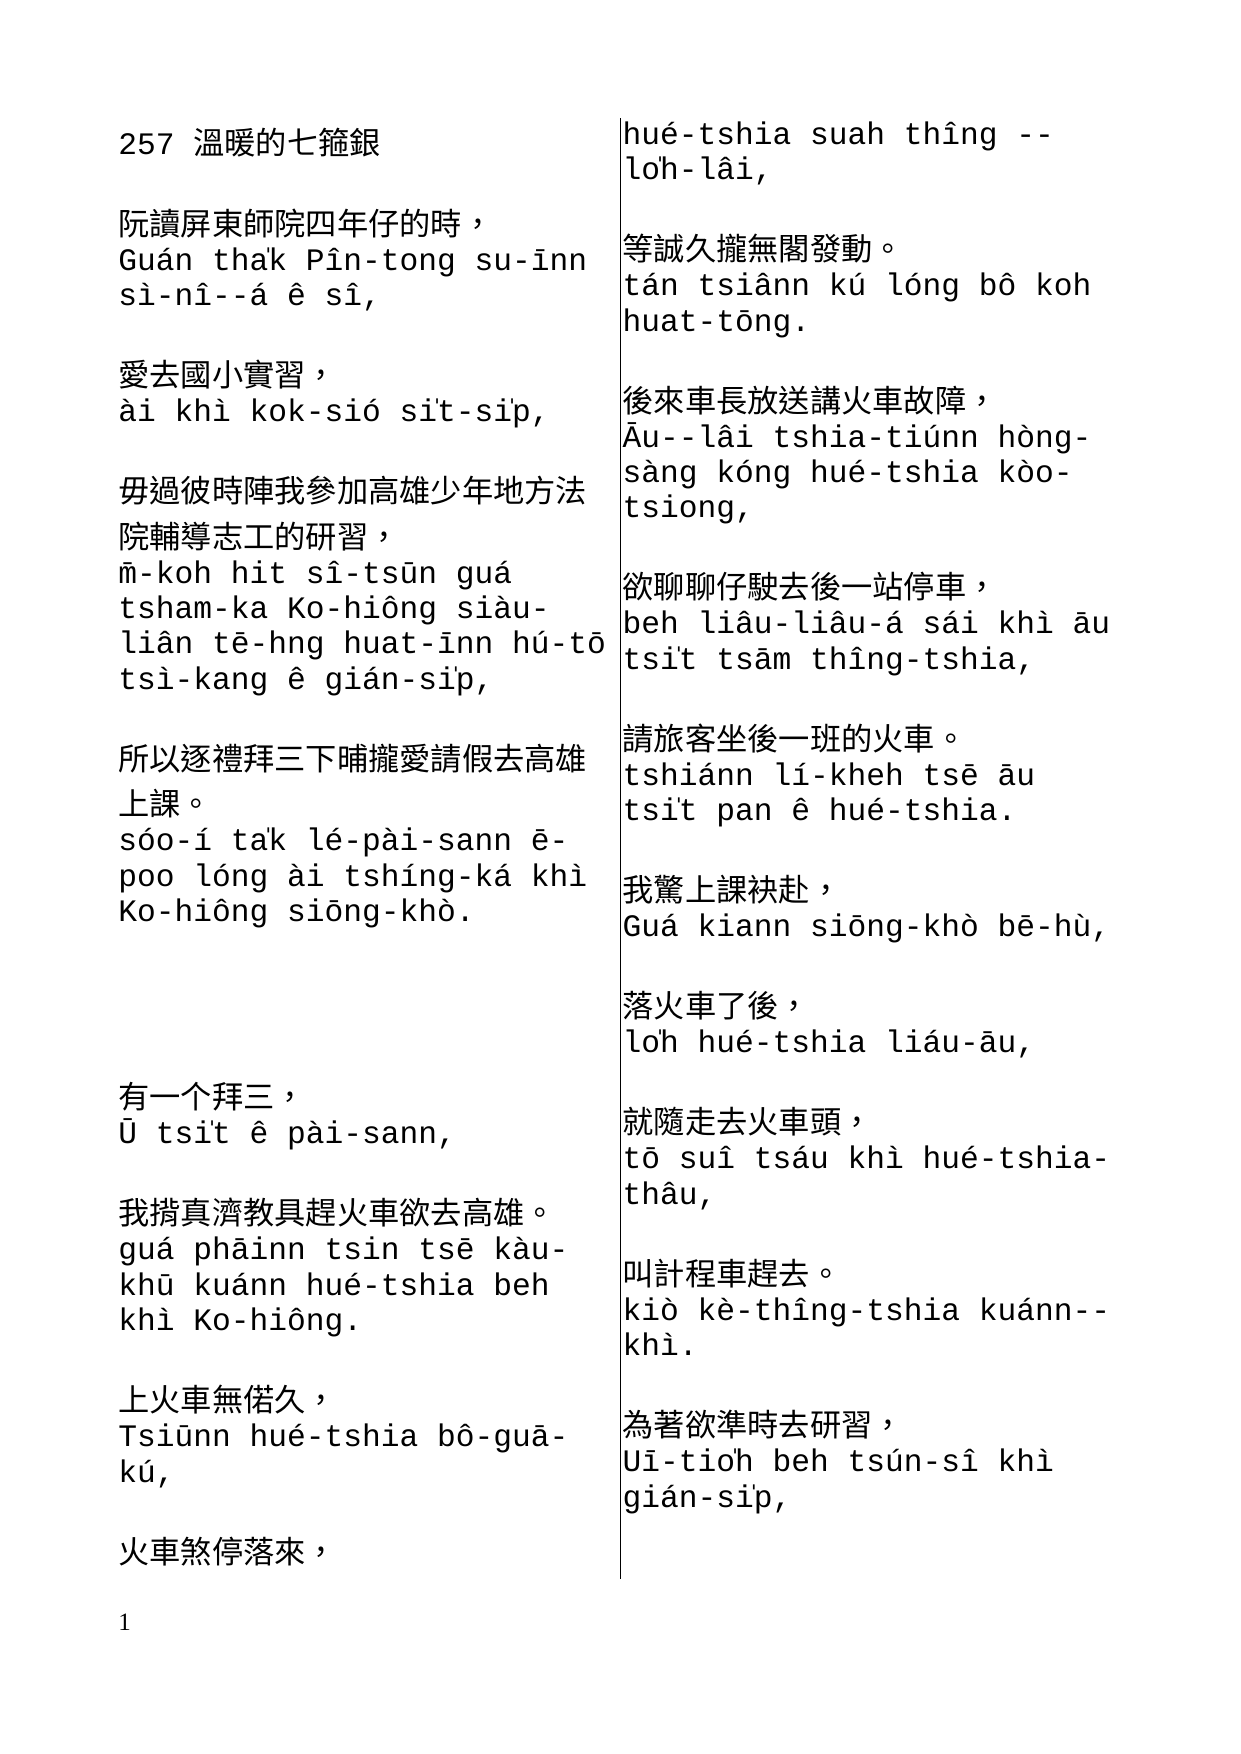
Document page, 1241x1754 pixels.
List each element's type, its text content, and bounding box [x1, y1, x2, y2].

text Uī-tio̍h beh tsún-sî khì gián-si̍p, [622, 1446, 1122, 1517]
text lo̍h hué-tshia liáu-āu, [622, 1027, 1122, 1062]
text Tsiūnn hué-tshia bô-guā-kú, [118, 1421, 618, 1491]
text sóo-í ta̍k lé-pài-sann ē-poo lóng ài tshíng-ká khì Ko-hiông siōng-khò. [118, 824, 618, 931]
text beh liâu-liâu-á sái khì āu tsi̍t tsām thîng-tshia, [622, 608, 1122, 679]
text hué-tshia suah thîng --lo̍h-lâi, [622, 118, 1122, 189]
text Ū tsi̍t ê pài-sann, [118, 1118, 618, 1153]
text guá phāinn tsin tsē kàu-khū kuánn hué-tshia beh khì Ko-hiông. [118, 1234, 618, 1340]
text 落火車了後， [622, 982, 1122, 1027]
text 叫計程車趕去。 [622, 1249, 1122, 1294]
text 有一个拜三， [118, 1072, 618, 1118]
text 請旅客坐後一班的火車。 [622, 714, 1122, 759]
text 為著欲準時去研習， [622, 1401, 1122, 1446]
text 愛去國小實習， [118, 351, 618, 396]
text ài khì kok-sió si̍t-si̍p, [118, 396, 618, 431]
text kiò kè-thîng-tshia kuánn--khì. [622, 1294, 1122, 1365]
text Guá kiann siōng-khò bē-hù, [622, 911, 1122, 946]
text 我驚上課袂赴， [622, 866, 1122, 911]
text Āu--lâi tshia-tiúnn hòng-sàng kóng hué-tshia kòo-tsiong, [622, 421, 1122, 527]
text 我揹真濟教具趕火車欲去高雄。 [118, 1188, 618, 1234]
text 257 溫暖的七箍銀 [118, 118, 618, 164]
text Guán tha̍k Pîn-tong su-īnn sì-nî--á ê sî, [118, 244, 618, 315]
text 阮讀屏東師院四年仔的時， [118, 199, 618, 244]
text 等誠久攏無閣發動。 [622, 224, 1122, 269]
text 毋過彼時陣我參加高雄少年地方法院輔導志工的研習， [118, 467, 618, 557]
text tshiánn lí-kheh tsē āu tsi̍t pan ê hué-tshia. [622, 759, 1122, 830]
text 後來車長放送講火車故障， [622, 376, 1122, 421]
text 火車煞停落來， [118, 1527, 618, 1572]
text 欲聊聊仔駛去後一站停車， [622, 563, 1122, 608]
text 就隨走去火車頭， [622, 1098, 1122, 1143]
text 上火車無偌久， [118, 1375, 618, 1421]
text tō suî tsáu khì hué-tshia-thâu, [622, 1143, 1122, 1214]
text 所以逐禮拜三下晡攏愛請假去高雄上課。 [118, 734, 618, 824]
text m̄-koh hit sî-tsūn guá tsham-ka Ko-hiông siàu-liân tē-hng huat-īnn hú-tō tsì-kang ê gián-si̍p, [118, 557, 618, 699]
text tán tsiânn kú lóng bô koh huat-tōng. [622, 269, 1122, 340]
